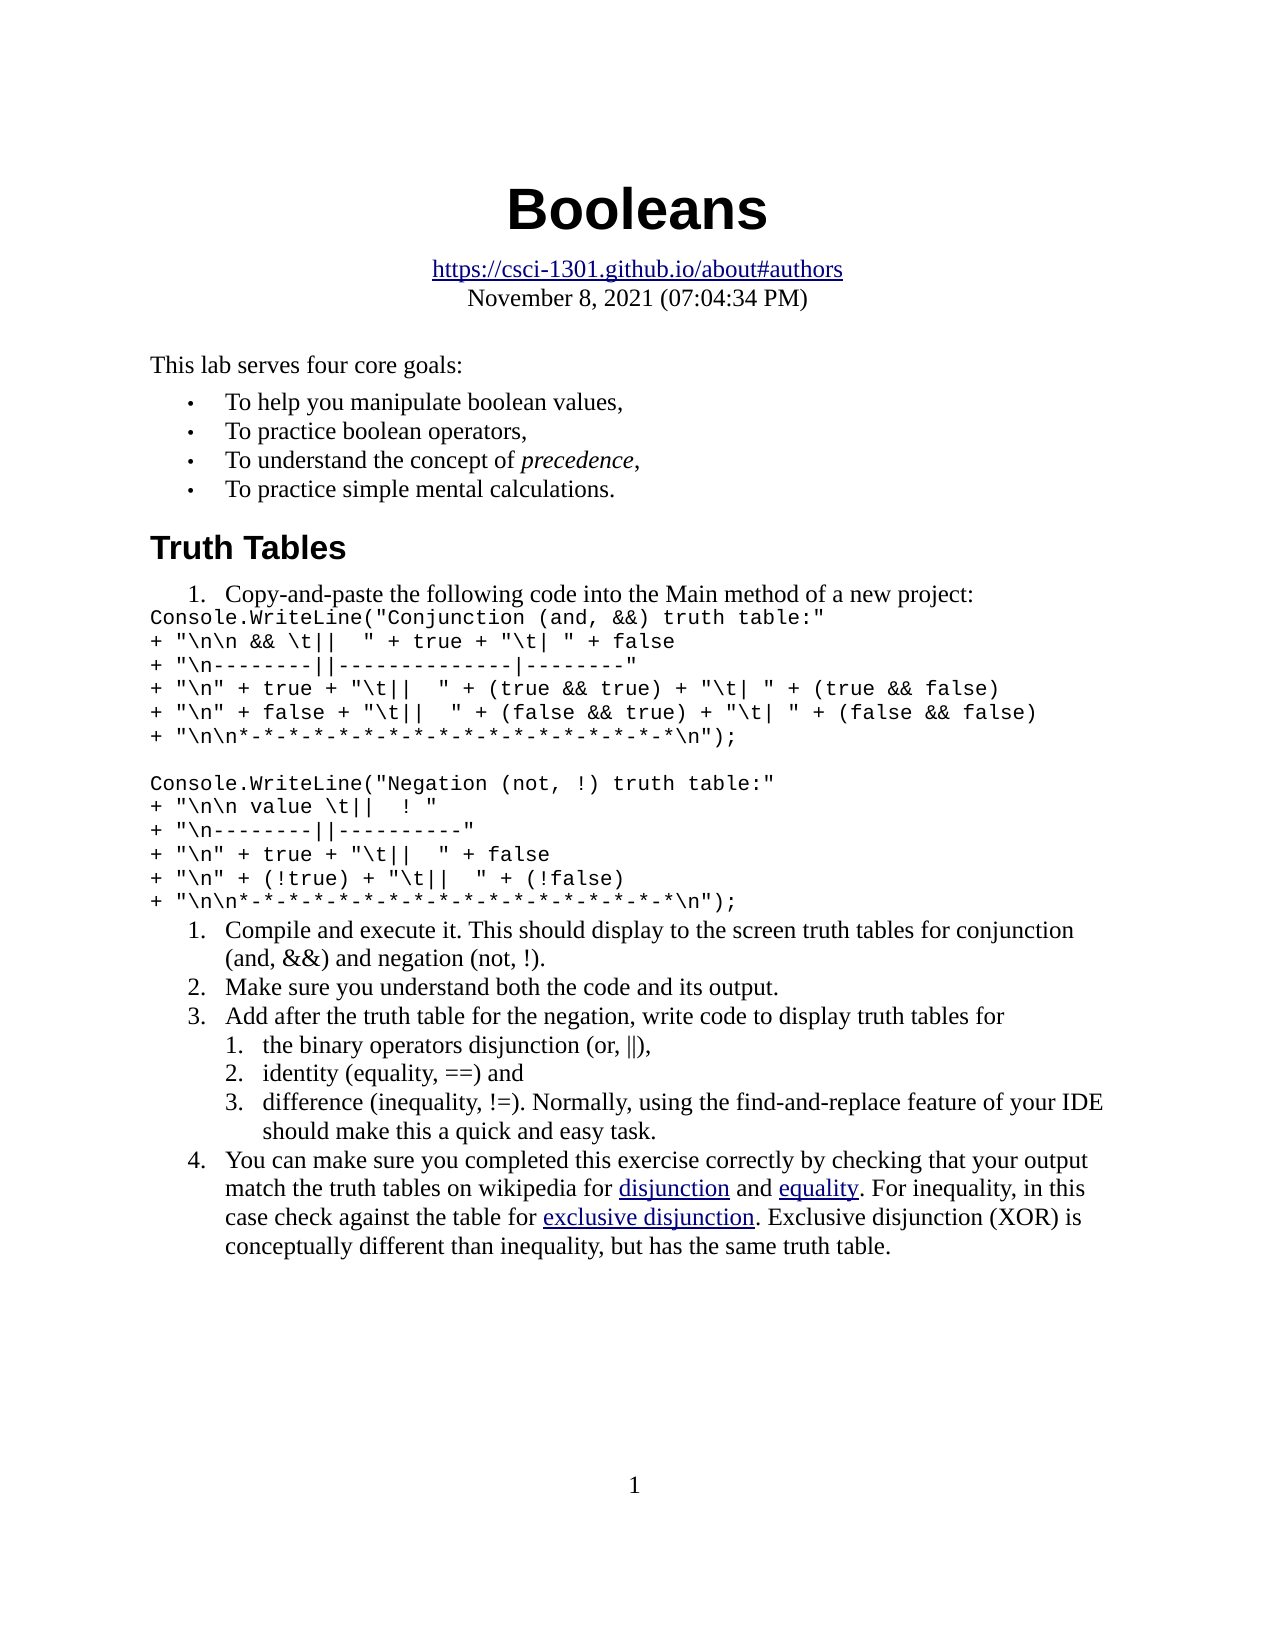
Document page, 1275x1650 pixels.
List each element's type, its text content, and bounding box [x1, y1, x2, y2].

text + "\n\n*-*-*-*-*-*-*-*-*-*-*-*-*-*-*-*-*-*\n"); [150, 726, 1125, 749]
text + "\n--------||----------" [150, 820, 1125, 844]
list the binary operators disjunction (or, ||), [225, 1030, 1125, 1058]
list To help you manipulate boolean values, [187, 387, 1125, 416]
list difference (inequality, !=). Normally, using the find-and-replace feature of your IDE should make this a quick and easy task. [225, 1087, 1125, 1145]
text Console.WriteLine("Conjunction (and, &&) truth table:" [150, 607, 1125, 631]
list To practice simple mental calculations. [187, 474, 1125, 502]
text + "\n\n && \t|| " + true + "\t| " + false [150, 631, 1125, 655]
text This lab serves four core goals: [150, 350, 1125, 378]
list identity (equality, ==) and [225, 1058, 1125, 1087]
list Compile and execute it. This should display to the screen truth tables for conjunction (and, &&) and negation (not, !). [187, 915, 1125, 972]
text Console.WriteLine("Negation (not, !) truth table:" [150, 773, 1125, 797]
text + "\n" + true + "\t|| " + (true && true) + "\t| " + (true && false) [150, 678, 1125, 702]
list Add after the truth table for the negation, write code to display truth tables for [187, 1001, 1125, 1030]
text + "\n" + (!true) + "\t|| " + (!false) [150, 867, 1125, 891]
list To understand the concept of precedence, [187, 445, 1125, 474]
text + "\n\n*-*-*-*-*-*-*-*-*-*-*-*-*-*-*-*-*-*\n"); [150, 891, 1125, 915]
list Copy-and-paste the following code into the Main method of a new project: [187, 579, 1125, 607]
text + "\n--------||--------------|--------" [150, 655, 1125, 678]
list You can make sure you completed this exercise correctly by checking that your output match the truth tables on wikipedia for disjunction and equality. For inequality, in this case check against the table for exclusive disjunction. Exclusive disjunction (XOR) is conceptually different than inequality, but has the same truth table. [187, 1145, 1125, 1260]
text + "\n" + true + "\t|| " + false [150, 844, 1125, 867]
text https://csci-1301.github.io/about#authors [150, 254, 1125, 283]
subtitle Truth Tables [150, 527, 1125, 566]
text November 8, 2021 (07:04:34 PM) [150, 283, 1125, 312]
list To practice boolean operators, [187, 416, 1125, 445]
text + "\n\n value \t|| ! " [150, 797, 1125, 820]
list Make sure you understand both the code and its output. [187, 972, 1125, 1001]
text + "\n" + false + "\t|| " + (false && true) + "\t| " + (false && false) [150, 702, 1125, 726]
title Booleans [150, 175, 1125, 242]
